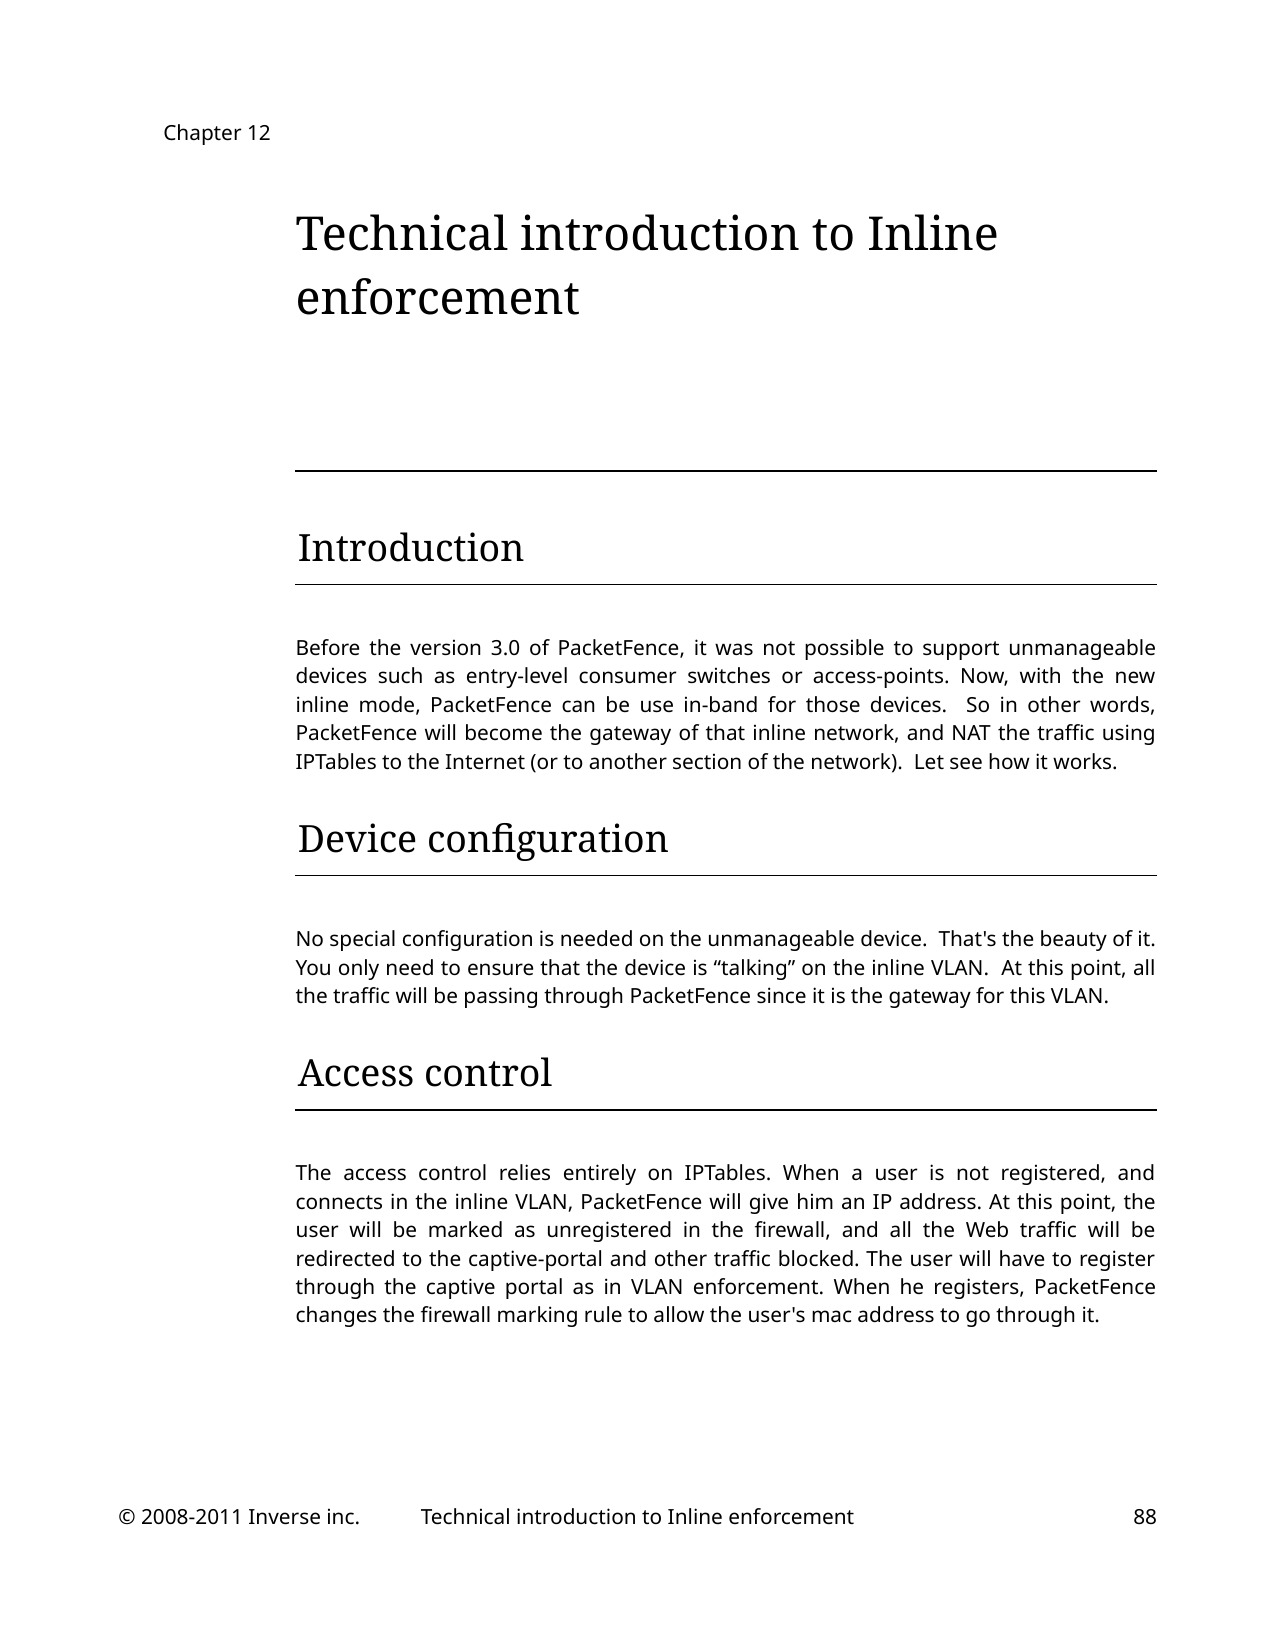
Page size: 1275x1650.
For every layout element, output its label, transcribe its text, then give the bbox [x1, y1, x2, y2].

subtitle Access control [295, 1047, 1157, 1109]
subtitle Device configuration [295, 812, 1157, 875]
text Before the version 3.0 of PacketFence, it was not possible to support unmanageable devices such as entry-level consumer switches or access-points. Now, with the new inline mode, PacketFence can be use in-band for those devices. So in other words, PacketFence will become the gateway of that inline network, and NAT the traffic using IPTables to the Internet (or to another section of the network). Let see how it works. [295, 633, 1157, 775]
subtitle Introduction [295, 521, 1157, 584]
text No special configuration is needed on the unmanageable device. That's the beauty of it. You only need to ensure that the device is “talking” on the inline VLAN. At this point, all the traffic will be passing through PacketFence since it is the gateway for this VLAN. [295, 924, 1157, 1009]
text The access control relies entirely on IPTables. When a user is not registered, and connects in the inline VLAN, PacketFence will give him an IP address. At this point, the user will be marked as unregistered in the firewall, and all the Web traffic will be redirected to the captive-portal and other traffic blocked. The user will have to register through the captive portal as in VLAN enforcement. When he registers, PacketFence changes the firewall marking rule to allow the user's mac address to go through it. [295, 1158, 1157, 1329]
subtitle Technical introduction to Inline enforcement [295, 201, 1157, 470]
